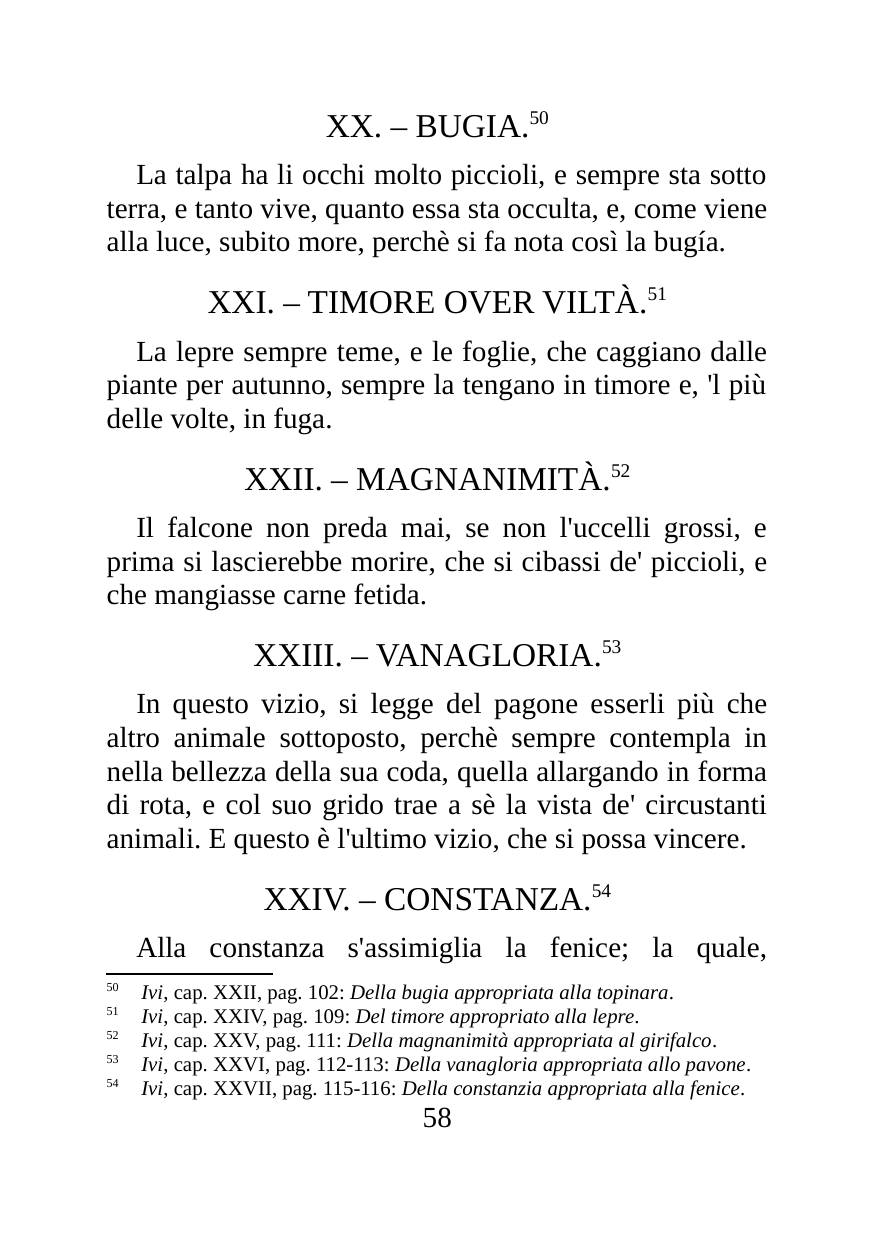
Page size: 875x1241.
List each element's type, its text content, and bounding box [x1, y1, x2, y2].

text La lepre sempre teme, e le foglie, che caggiano dalle piante per autunno, sempre la tengano in timore e, 'l più delle volte, in fuga. [106, 334, 768, 434]
text Alla constanza s'assimiglia la fenice; la quale, [106, 930, 768, 964]
subtitle XXIV. ‒ CONSTANZA. [106, 879, 768, 918]
subtitle XXI. ‒ TIMORE OVER VILTÀ. [106, 283, 768, 321]
text Ivi, cap. XXV, pag. 111: Della magnanimità appropriata al girifalco. [106, 1028, 768, 1052]
text In questo vizio, si legge del pagone esserli più che altro animale sottoposto, perchè sempre contempla in nella bellezza della sua coda, quella allargando in forma di rota, e col suo grido trae a sè la vista de' circustanti animali. E questo è l'ultimo vizio, che si possa vincere. [106, 687, 768, 854]
subtitle XXIII. ‒ VANAGLORIA. [106, 636, 768, 674]
text Il falcone non preda mai, se non l'uccelli grossi, e prima si lascierebbe morire, che si cibassi de' piccioli, e che mangiasse carne fetida. [106, 510, 768, 611]
subtitle XXII. ‒ MAGNANIMITÀ. [106, 459, 768, 498]
text Ivi, cap. XXVI, pag. 112-113: Della vanagloria appropriata allo pavone. [106, 1052, 768, 1076]
text Ivi, cap. XXIV, pag. 109: Del timore appropriato alla lepre. [106, 1004, 768, 1028]
subtitle XX. ‒ BUGIA. [106, 106, 768, 145]
text La talpa ha li occhi molto piccioli, e sempre sta sotto terra, e tanto vive, quanto essa sta occulta, e, come viene alla luce, subito more, perchè si fa nota così la bugía. [106, 157, 768, 258]
text Ivi, cap. XXVII, pag. 115-116: Della constanzia appropriata alla fenice. [106, 1076, 768, 1100]
text Ivi, cap. XXII, pag. 102: Della bugia appropriata alla topinara. [106, 980, 768, 1004]
